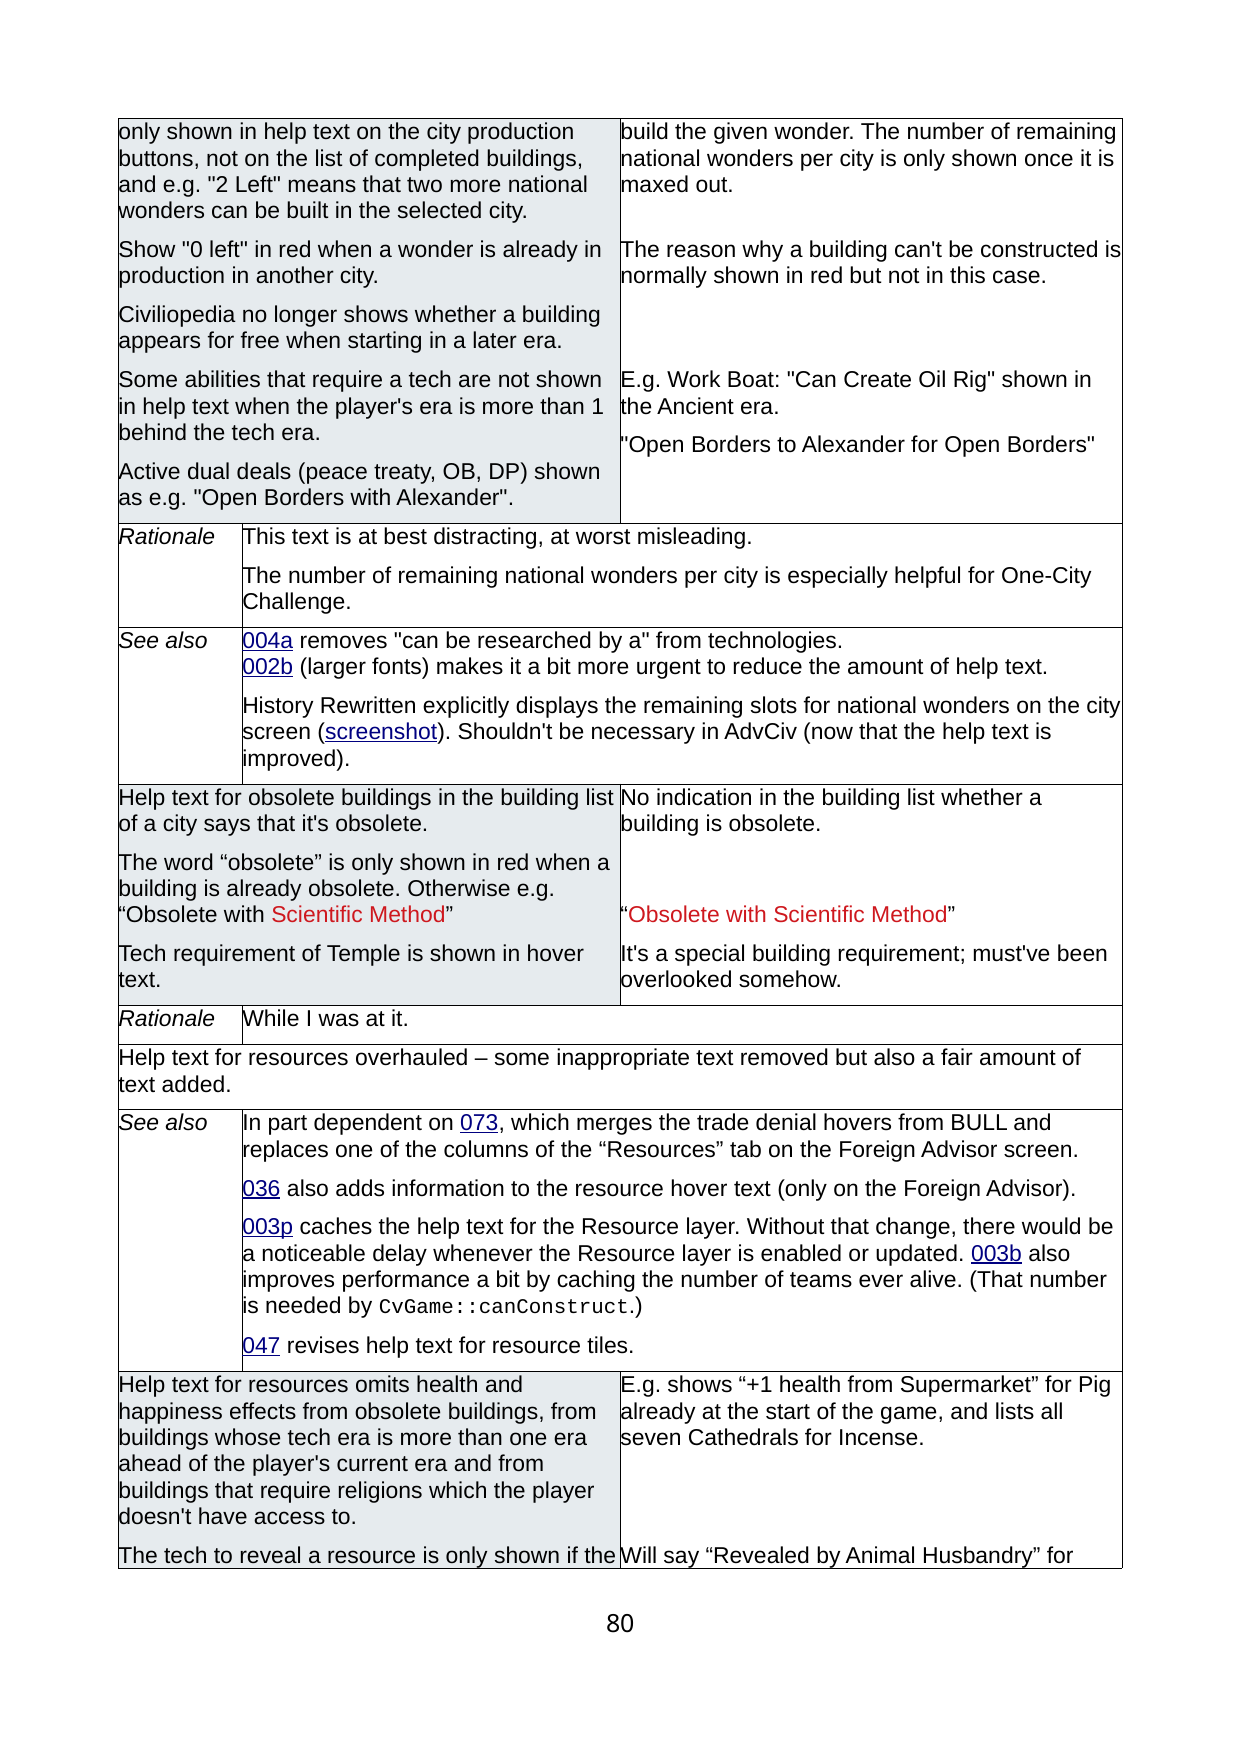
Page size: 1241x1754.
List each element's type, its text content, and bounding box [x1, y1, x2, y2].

table_cell See also [119, 628, 242, 783]
table_cell While I was at it. [243, 1006, 1122, 1044]
table_cell See also [119, 1110, 242, 1371]
table_cell Help text for resources omits health and happiness effects from obsolete buildings, from buildings whose tech era is more than one era ahead of the player's current era and from buildings that require religions which the player doesn't have access to. The tech to reveal a resource is only shown if the [119, 1372, 620, 1568]
table_cell build the given wonder. The number of remaining national wonders per city is only shown once it is maxed out. The reason why a building can't be constructed is normally shown in red but not in this case. E.g. Work Boat: "Can Create Oil Rig" shown in the Ancient era. "Open Borders to Alexander for Open Borders" [621, 119, 1122, 523]
table_cell Help text for resources overhauled – some inappropriate text removed but also a fair amount of text added. [119, 1045, 1122, 1109]
table_cell E.g. shows “+1 health from Supermarket” for Pig already at the start of the game, and lists all seven Cathedrals for Incense. Will say “Revealed by Animal Husbandry” for [621, 1372, 1122, 1568]
table_cell Rationale [119, 524, 242, 627]
table_cell 004a removes "can be researched by a" from technologies. 002b (larger fonts) makes it a bit more urgent to reduce the amount of help text. History Rewritten explicitly displays the remaining slots for national wonders on the city screen (screenshot). Shouldn't be necessary in AdvCiv (now that the help text is improved). [243, 628, 1122, 783]
table_cell This text is at best distracting, at worst misleading. The number of remaining national wonders per city is especially helpful for One-City Challenge. [243, 524, 1122, 627]
table_cell In part dependent on 073, which merges the trade denial hovers from BULL and replaces one of the columns of the “Resources” tab on the Foreign Advisor screen. 036 also adds information to the resource hover text (only on the Foreign Advisor). 003p caches the help text for the Resource layer. Without that change, there would be a noticeable delay whenever the Resource layer is enabled or updated. 003b also improves performance a bit by caching the number of teams ever alive. (That number is needed by CvGame::canConstruct.) 047 revises help text for resource tiles. [243, 1110, 1122, 1371]
table_cell only shown in help text on the city production buttons, not on the list of completed buildings, and e.g. "2 Left" means that two more national wonders can be built in the selected city. Show "0 left" in red when a wonder is already in production in another city. Civiliopedia no longer shows whether a building appears for free when starting in a later era. Some abilities that require a tech are not shown in help text when the player's era is more than 1 behind the tech era. Active dual deals (peace treaty, OB, DP) shown as e.g. "Open Borders with Alexander". [119, 119, 620, 523]
table_cell Rationale [119, 1006, 242, 1044]
table_cell No indication in the building list whether a building is obsolete. “Obsolete with Scientific Method” It's a special building requirement; must've been overlooked somehow. [621, 785, 1122, 1005]
table_cell Help text for obsolete buildings in the building list of a city says that it's obsolete. The word “obsolete” is only shown in red when a building is already obsolete. Otherwise e.g. “Obsolete with Scientific Method” Tech requirement of Temple is shown in hover text. [119, 785, 620, 1005]
